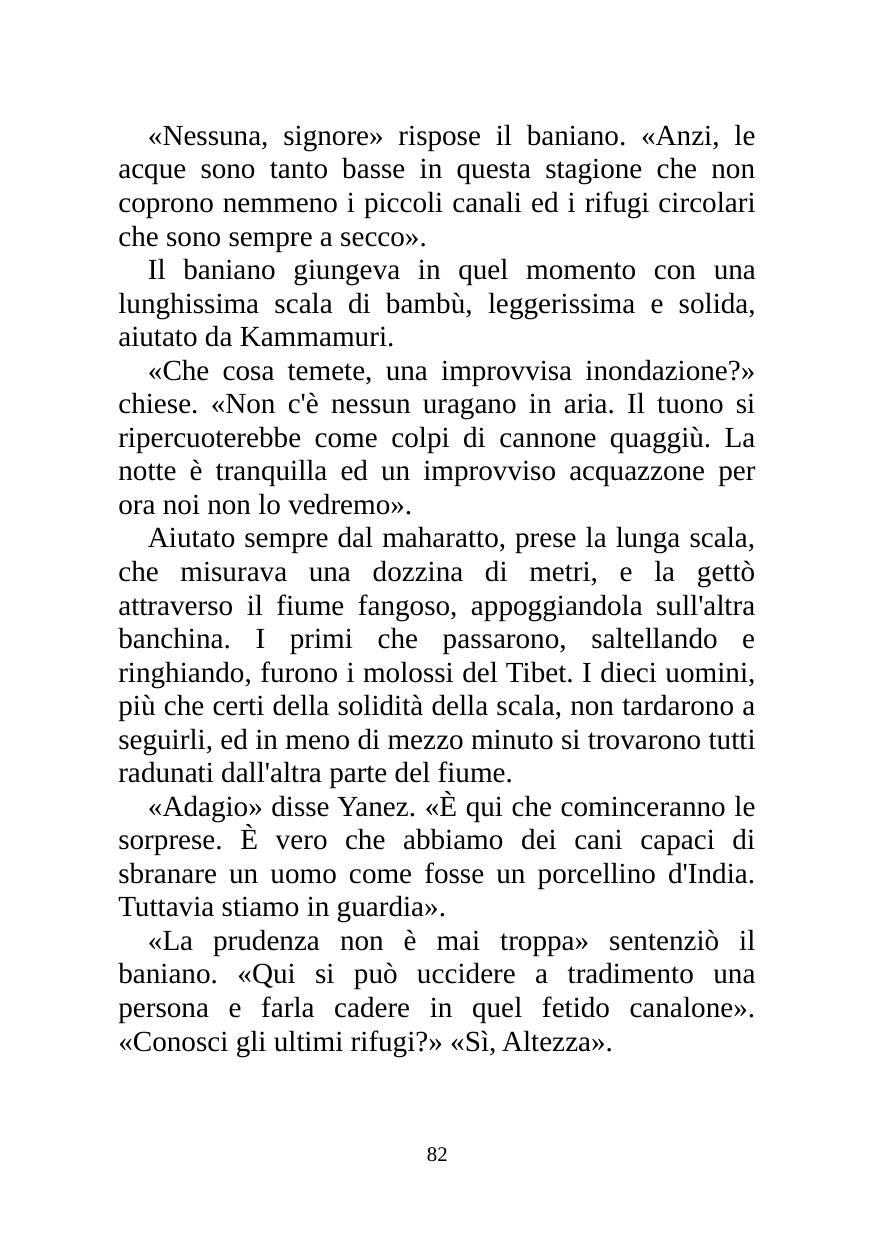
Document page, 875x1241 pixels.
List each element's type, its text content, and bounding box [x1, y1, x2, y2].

text «Adagio» disse Yanez. «È qui che cominceranno le sorprese. È vero che abbiamo dei cani capaci di sbranare un uomo come fosse un porcellino d'India. Tuttavia stiamo in guardia». [118, 789, 756, 923]
text «Nessuna, signore» rispose il baniano. «Anzi, le acque sono tanto basse in questa stagione che non coprono nemmeno i piccoli canali ed i rifugi circolari che sono sempre a secco». [118, 118, 756, 252]
text Il baniano giungeva in quel momento con una lunghissima scala di bambù, leggerissima e solida, aiutato da Kammamuri. [118, 252, 756, 353]
text Aiutato sempre dal maharatto, prese la lunga scala, che misurava una dozzina di metri, e la gettò attraverso il fiume fangoso, appoggiandola sull'altra banchina. I primi che passarono, saltellando e ringhiando, furono i molossi del Tibet. I dieci uomini, più che certi della solidità della scala, non tardarono a seguirli, ed in meno di mezzo minuto si trovarono tutti radunati dall'altra parte del fiume. [118, 521, 756, 789]
text «La prudenza non è mai troppa» sentenziò il baniano. «Qui si può uccidere a tradimento una persona e farla cadere in quel fetido canalone». «Conosci gli ultimi rifugi?» «Sì, Altezza». [118, 923, 756, 1057]
text «Che cosa temete, una improvvisa inondazione?» chiese. «Non c'è nessun uragano in aria. Il tuono si ripercuoterebbe come colpi di cannone quaggiù. La notte è tranquilla ed un improvviso acquazzone per ora noi non lo vedremo». [118, 353, 756, 521]
